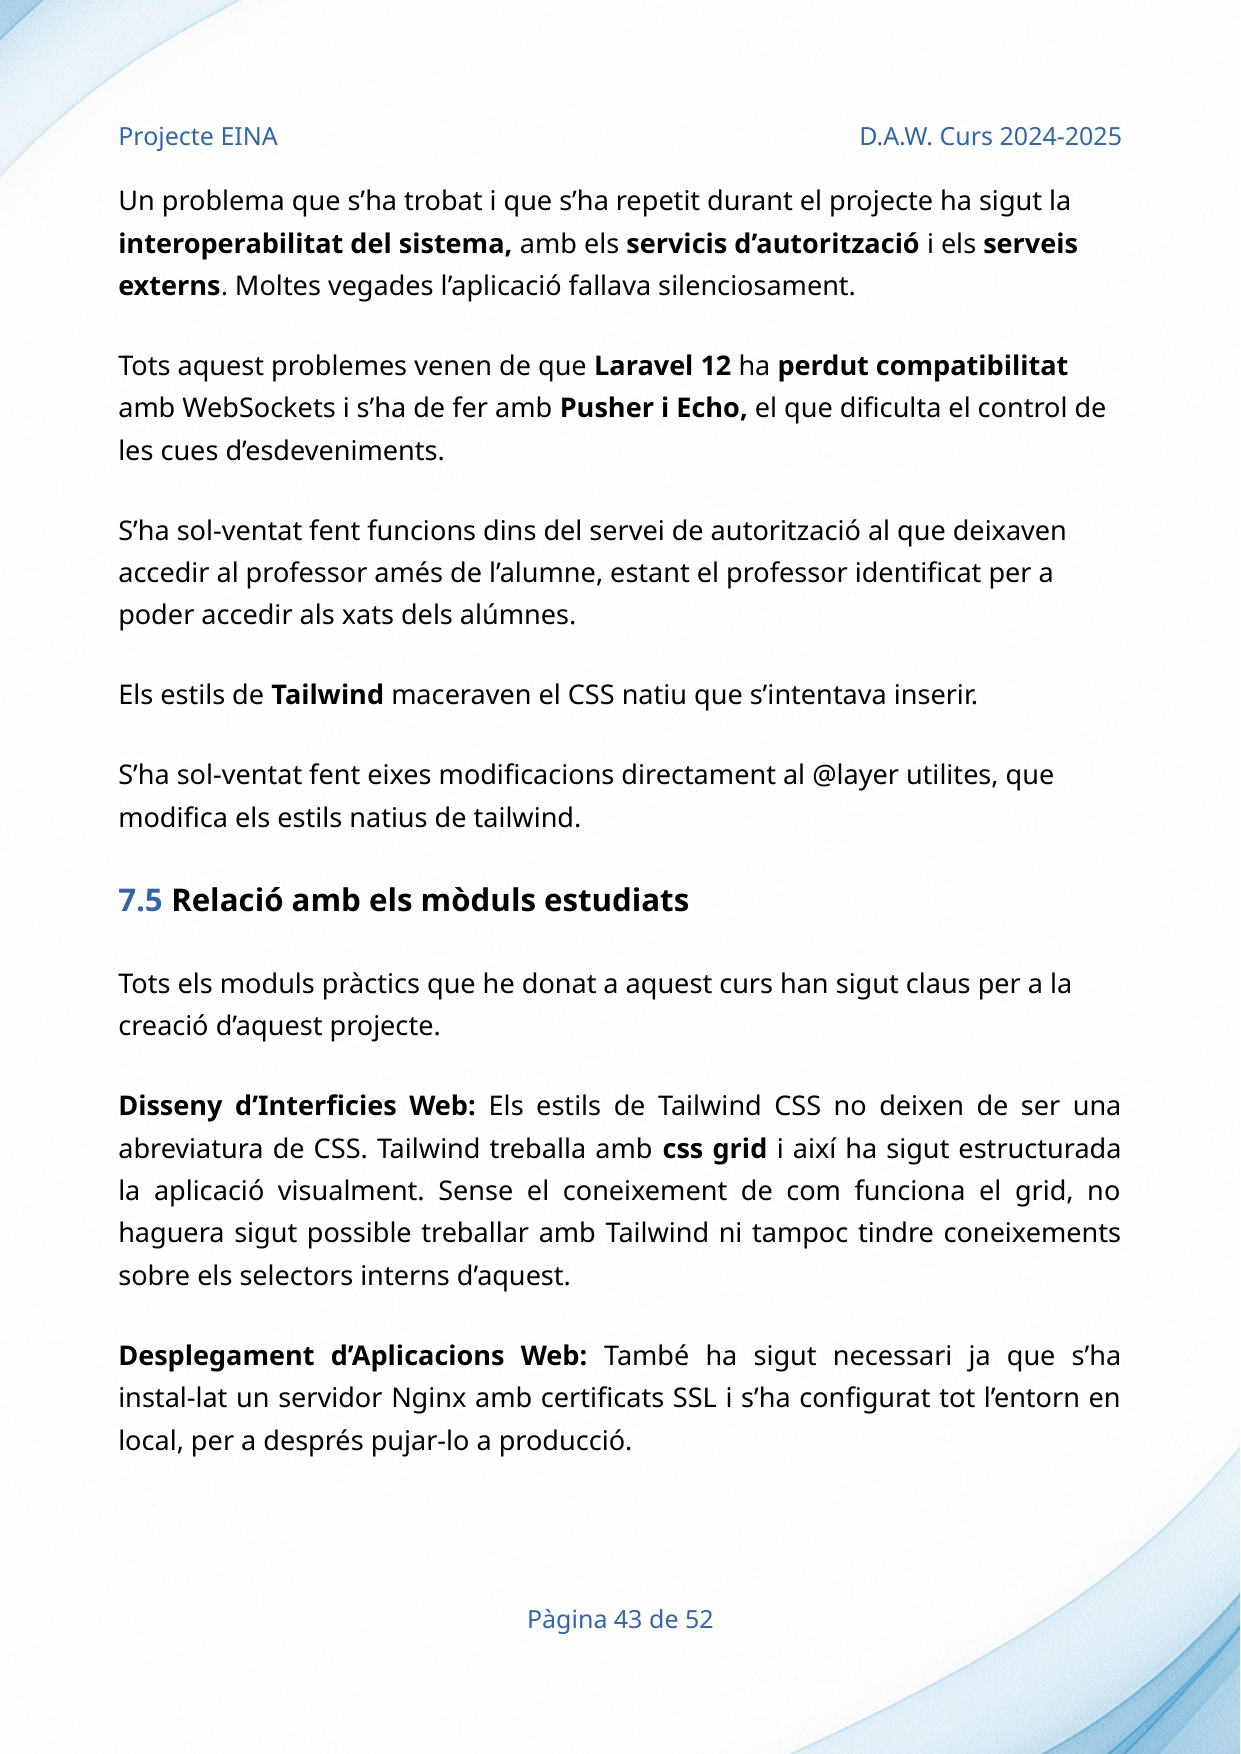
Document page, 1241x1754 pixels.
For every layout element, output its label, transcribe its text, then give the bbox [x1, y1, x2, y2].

text Disseny d’Interficies Web: Els estils de Tailwind CSS no deixen de ser una abreviatura de CSS. Tailwind treballa amb css grid i així ha sigut estructurada la aplicació visualment. Sense el coneixement de com funciona el grid, no haguera sigut possible treballar amb Tailwind ni tampoc tindre coneixements sobre els selectors interns d’aquest. [118, 1087, 1122, 1293]
text S’ha sol-ventat fent eixes modificacions directament al @layer utilites, que modifica els estils natius de tailwind. [118, 756, 1122, 835]
text Un problema que s’ha trobat i que s’ha repetit durant el projecte ha sigut la interoperabilitat del sistema, amb els servicis d’autorització i els serveis externs. Moltes vegades l’aplicació fallava silenciosament. [118, 182, 1122, 303]
text Tots els moduls pràctics que he donat a aquest curs han sigut claus per a la creació d’aquest projecte. [118, 964, 1122, 1044]
text Els estils de Tailwind maceraven el CSS natiu que s’intentava inserir. [118, 676, 1122, 713]
text Desplegament d’Aplicacions Web: També ha sigut necessari ja que s’ha instal-lat un servidor Nginx amb certificats SSL i s’ha configurat tot l’entorn en local, per a després pujar-lo a producció. [118, 1336, 1122, 1458]
picture [0, 0, 1241, 1754]
text Tots aquest problemes venen de que Laravel 12 ha perdut compatibilitat amb WebSockets i s’ha de fer amb Pusher i Echo, el que dificulta el control de les cues d’esdeveniments. [118, 346, 1122, 468]
text S’ha sol-ventat fent funcions dins del servei de autorització al que deixaven accedir al professor amés de l’alumne, estant el professor identificat per a poder accedir als xats dels alúmnes. [118, 511, 1122, 633]
text 7.5 Relació amb els mòduls estudiats [118, 878, 1122, 921]
